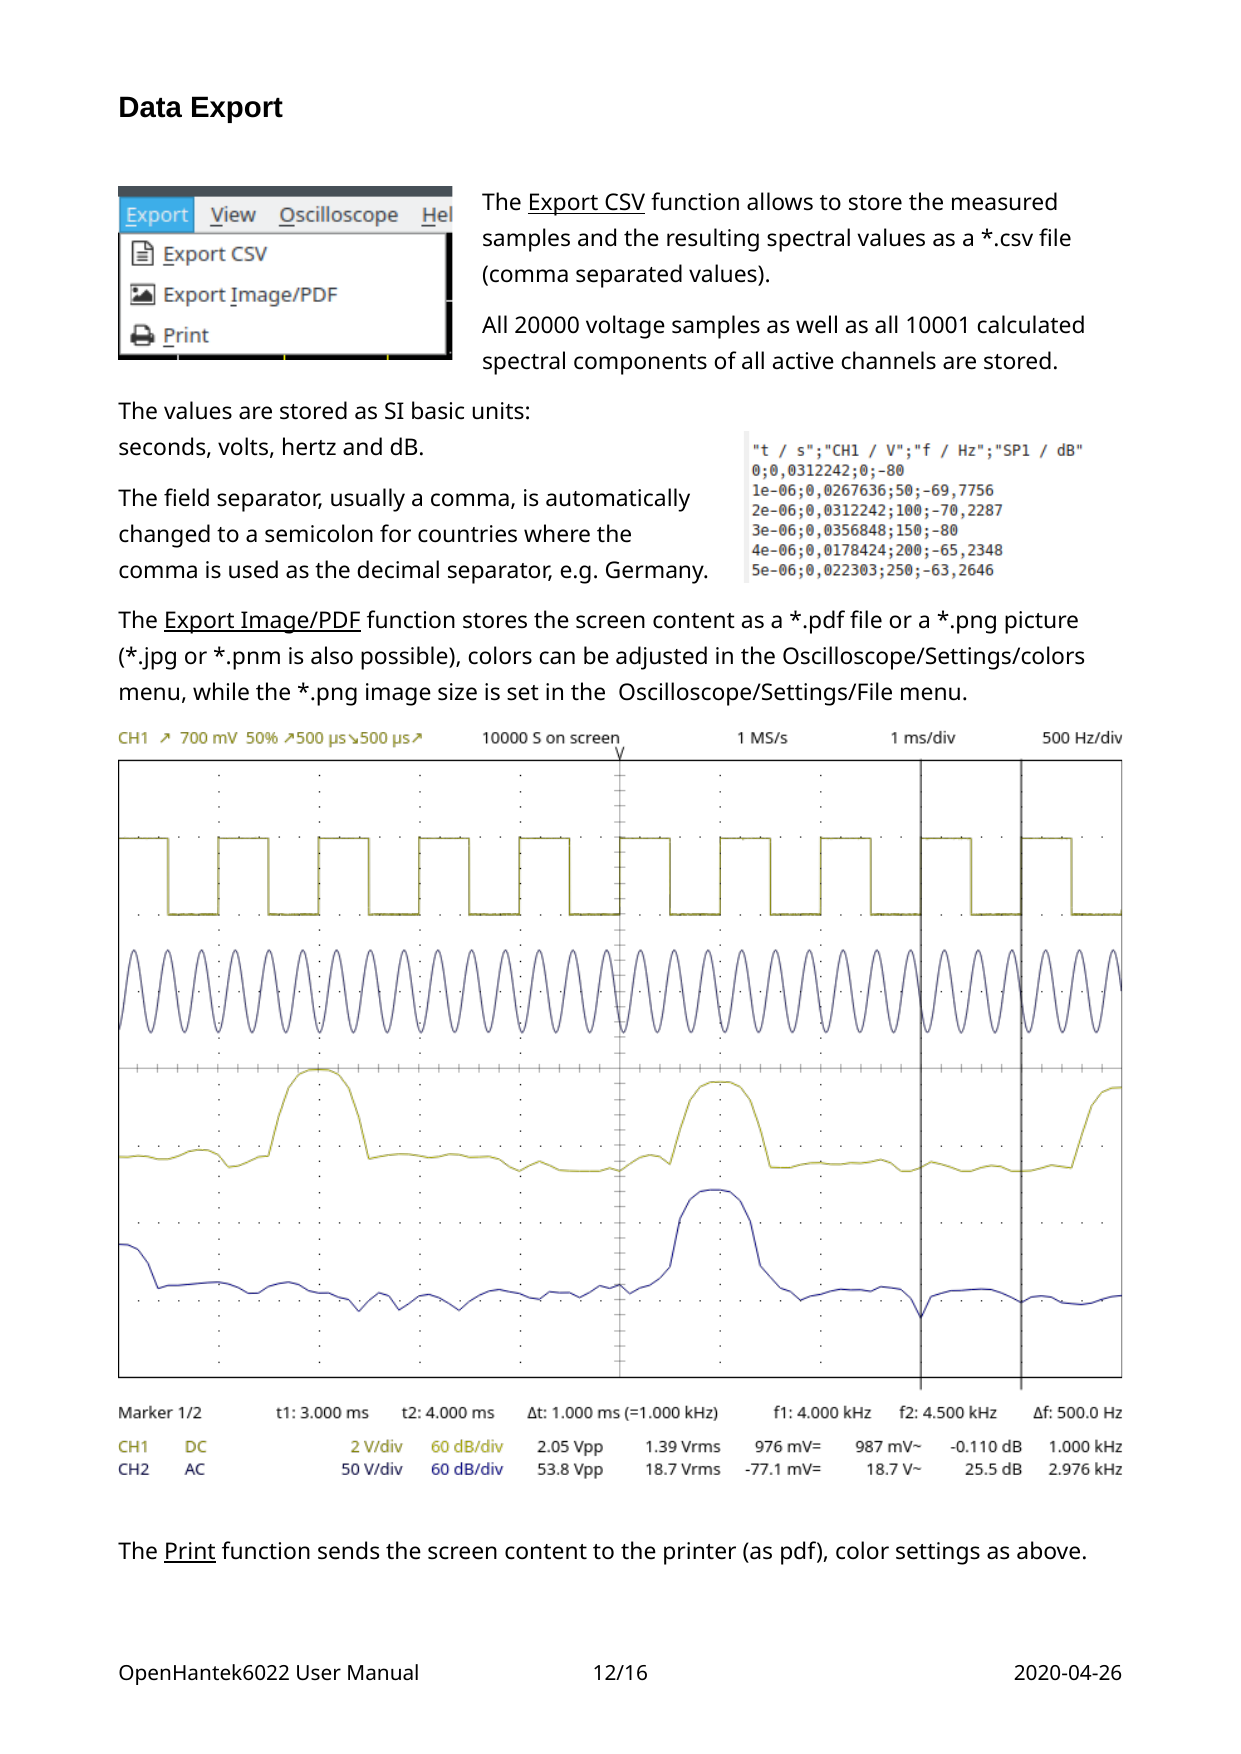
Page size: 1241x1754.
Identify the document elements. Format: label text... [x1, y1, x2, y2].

picture [118, 726, 1123, 1480]
subtitle Data Export [118, 89, 1122, 123]
text All 20000 voltage samples as well as all 10001 calculated spectral components of all active channels are stored. [118, 309, 1122, 376]
text The Print function sends the screen content to the printer (as pdf), color settings as above. [118, 1534, 1122, 1566]
text The Export CSV function allows to store the measured samples and the resulting spectral values as a *.csv file (comma separated values). [453, 186, 1122, 289]
text The field separator, usually a comma, is automatically changed to a semicolon for countries where the comma is used as the decimal separator, e.g. Germany. [118, 482, 1122, 585]
picture [118, 186, 453, 360]
picture [743, 431, 1094, 583]
text The Export Image/PDF function stores the screen content as a *.pdf file or a *.png picture (*.jpg or *.pnm is also possible), colors can be adjusted in the Oscilloscope/Settings/colors menu, while the *.png image size is set in the Oscilloscope/Settings/File menu. [118, 604, 1122, 707]
text The values are stored as SI basic units: seconds, volts, hertz and dB. [118, 395, 1122, 462]
